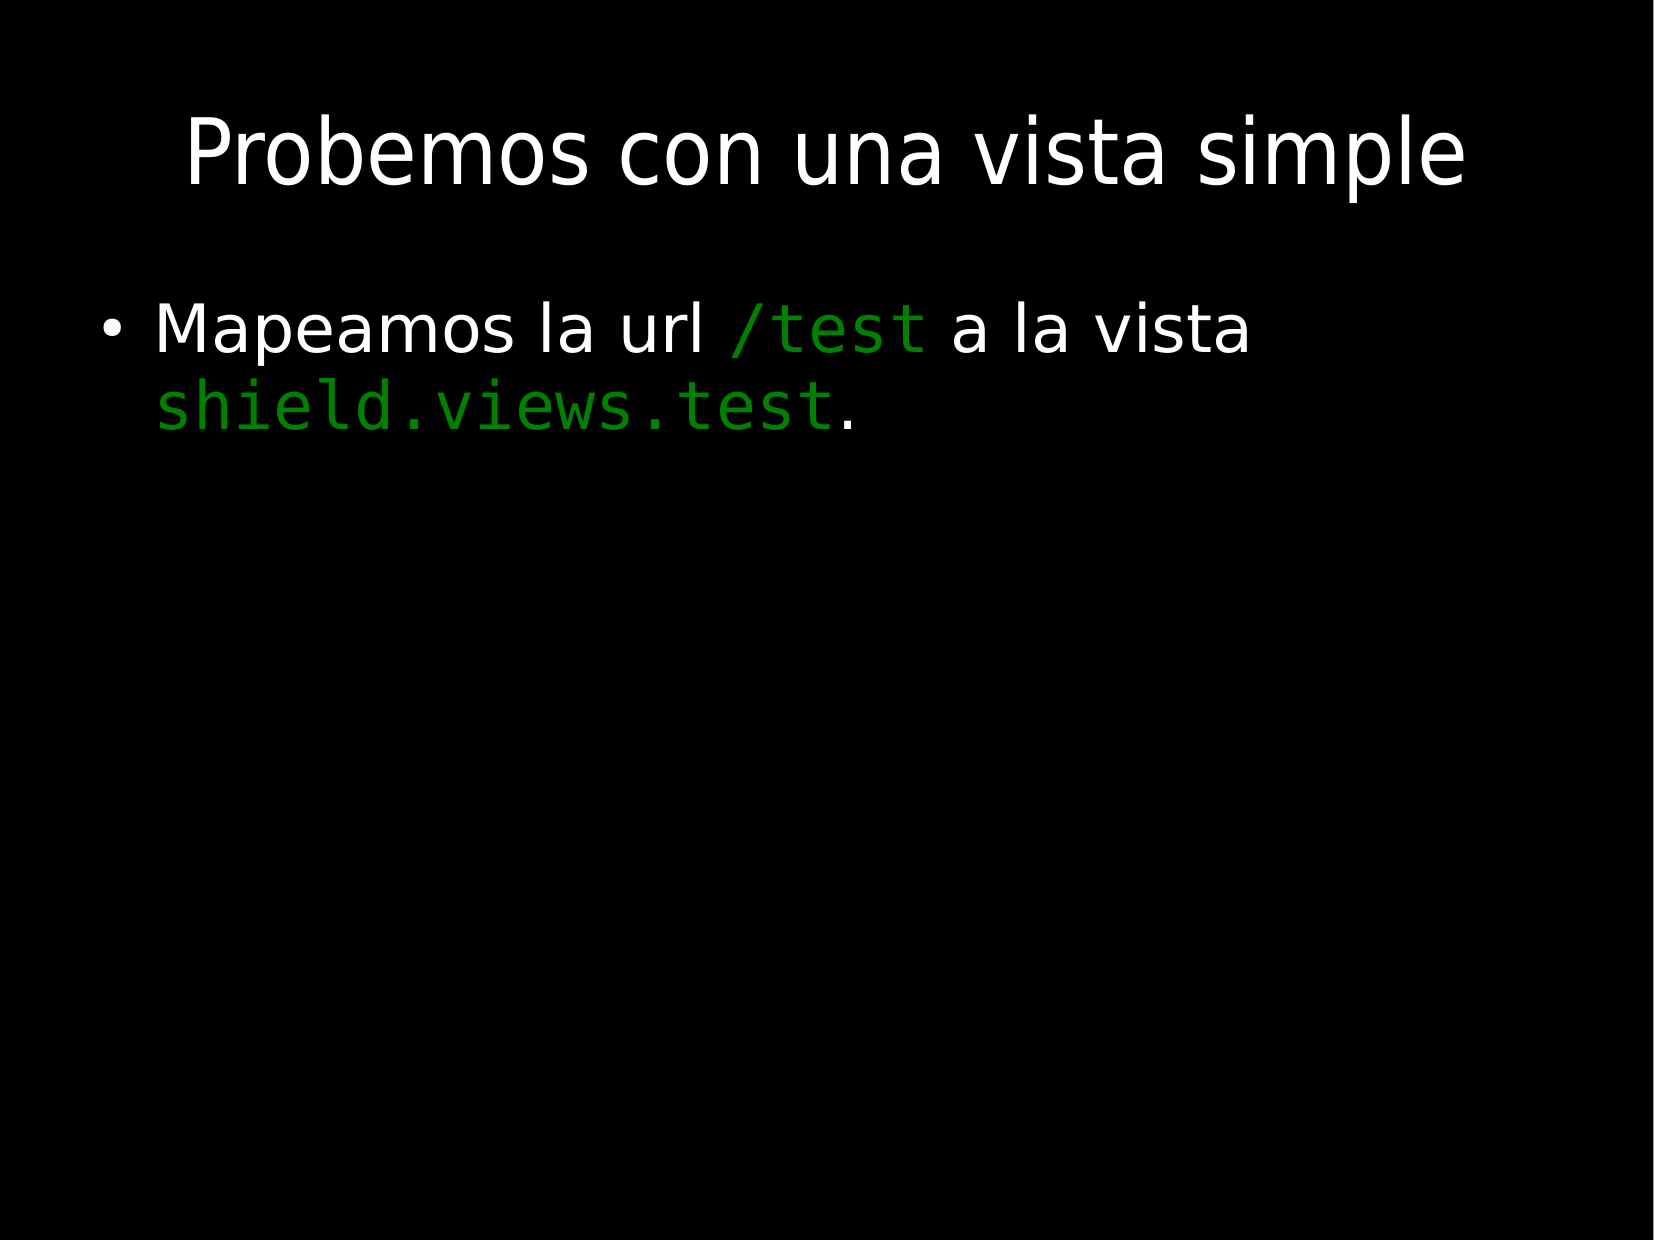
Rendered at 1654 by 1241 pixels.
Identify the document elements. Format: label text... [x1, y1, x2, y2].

title Probemos con una vista simple [82, 49, 1571, 257]
list Mapeamos la url /test a la vista shield.views.test. [82, 290, 1571, 1109]
